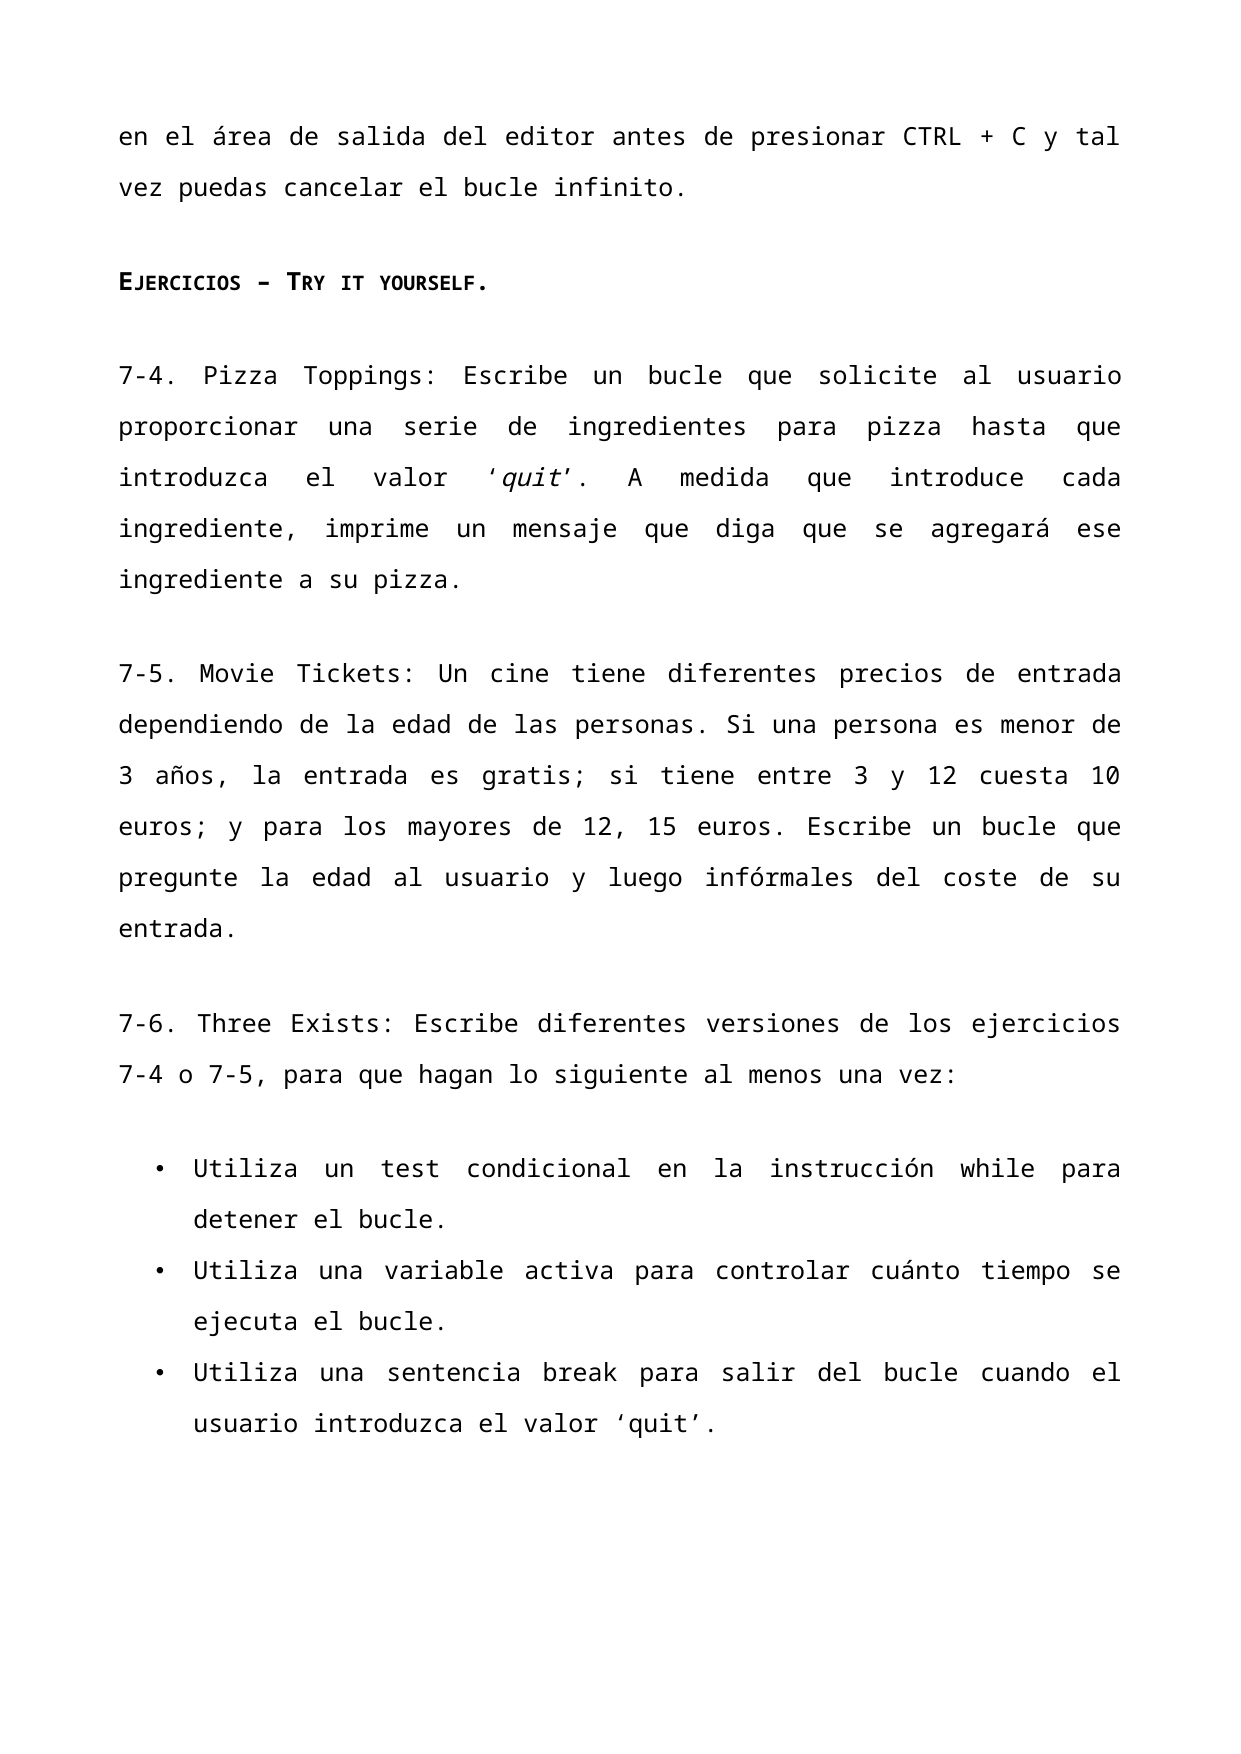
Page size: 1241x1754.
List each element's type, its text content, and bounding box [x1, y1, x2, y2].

list Utiliza un test condicional en la instrucción while para detener el bucle. [156, 1150, 1122, 1236]
text 7-5. Movie Tickets: Un cine tiene diferentes precios de entrada dependiendo de la edad de las personas. Si una persona es menor de 3 años, la entrada es gratis; si tiene entre 3 y 12 cuesta 10 euros; y para los mayores de 12, 15 euros. Escribe un bucle que pregunte la edad al usuario y luego infórmales del coste de su entrada. [118, 656, 1122, 945]
list Utiliza una sentencia break para salir del bucle cuando el usuario introduzca el valor ‘quit’. [156, 1354, 1122, 1440]
text Ejercicios – Try it yourself. [118, 263, 1122, 297]
text en el área de salida del editor antes de presionar CTRL + C y tal vez puedas cancelar el bucle infinito. [118, 118, 1122, 203]
list Utiliza una variable activa para controlar cuánto tiempo se ejecuta el bucle. [156, 1252, 1122, 1338]
text 7-4. Pizza Toppings: Escribe un bucle que solicite al usuario proporcionar una serie de ingredientes para pizza hasta que introduzca el valor ‘quit’. A medida que introduce cada ingrediente, imprime un mensaje que diga que se agregará ese ingrediente a su pizza. [118, 357, 1122, 596]
text 7-6. Three Exists: Escribe diferentes versiones de los ejercicios 7-4 o 7-5, para que hagan lo siguiente al menos una vez: [118, 1005, 1122, 1090]
